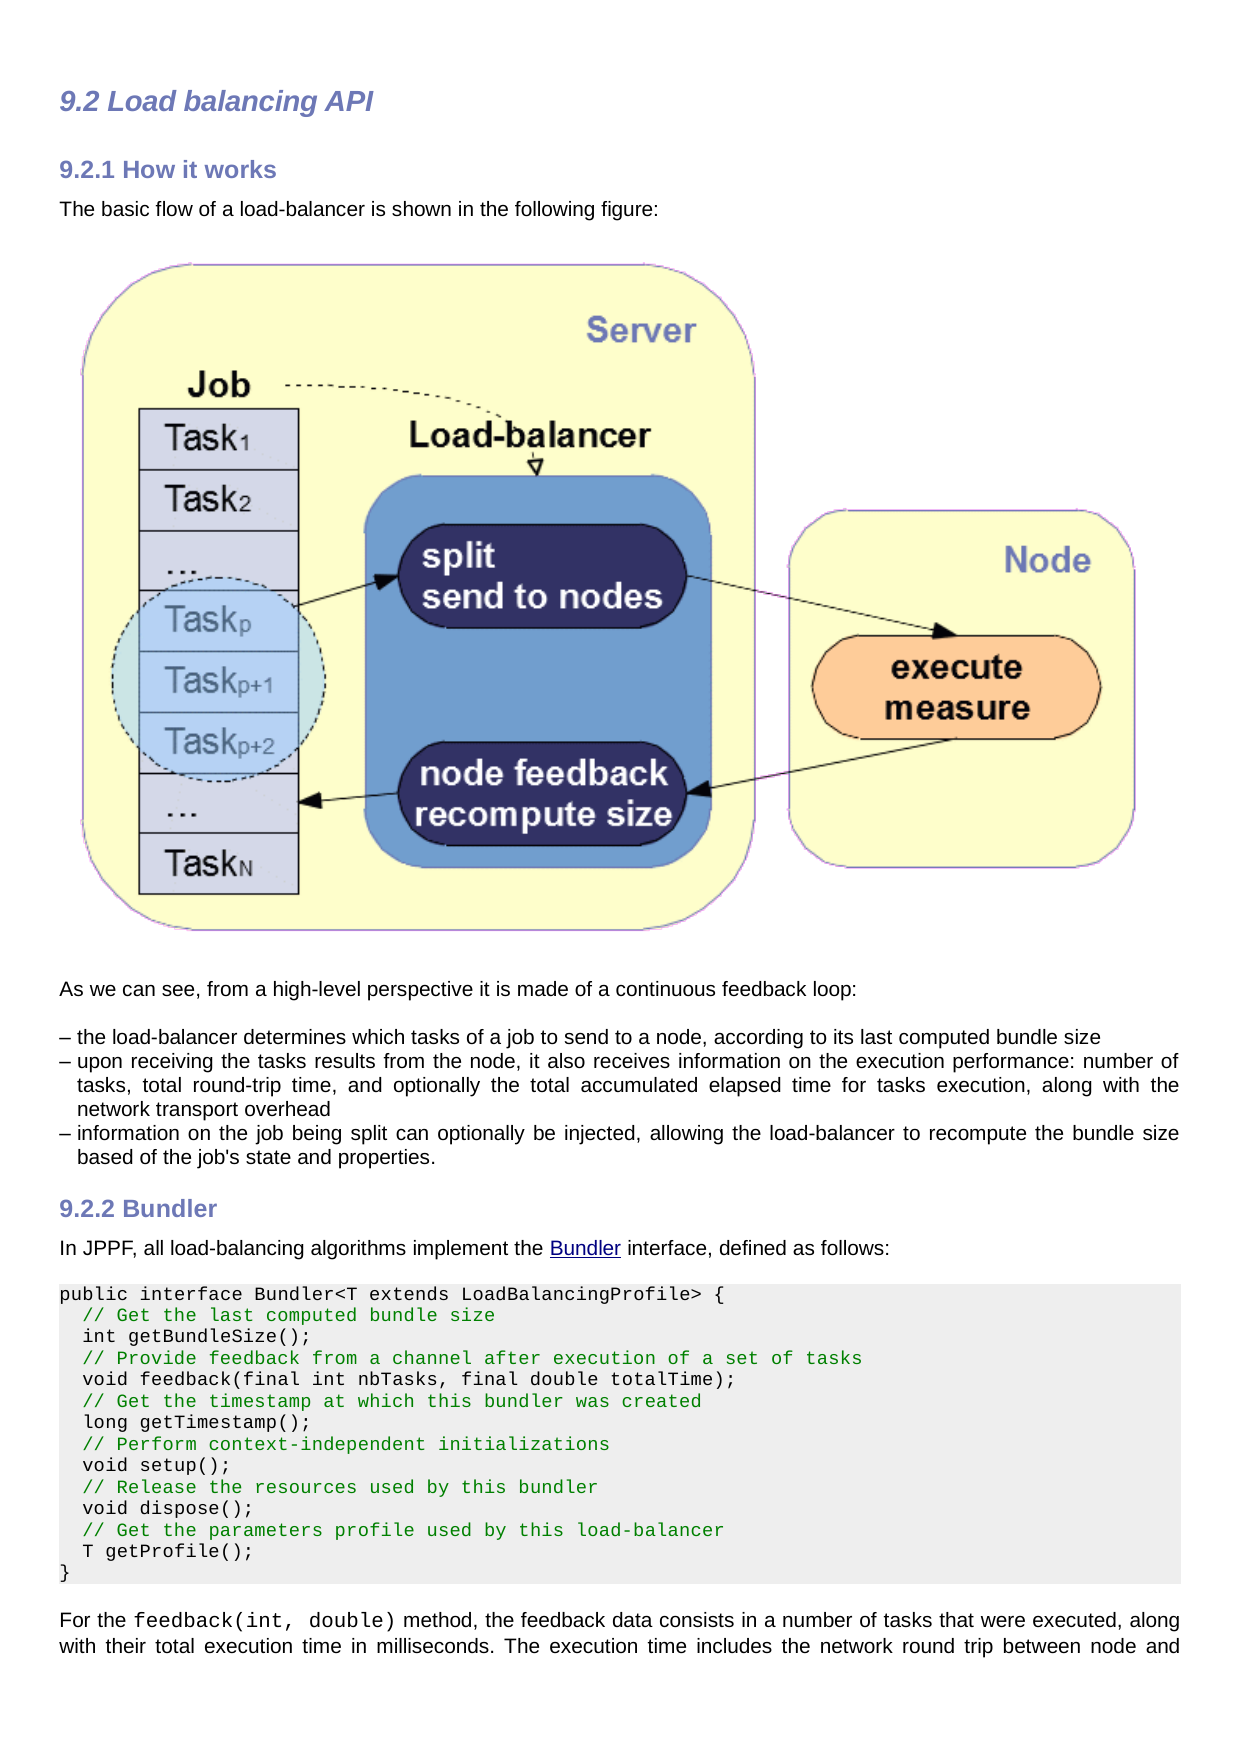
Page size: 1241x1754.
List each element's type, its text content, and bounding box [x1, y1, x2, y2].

text } [59, 1563, 1181, 1584]
text // Get the timestamp at which this bundler was created [59, 1391, 1181, 1413]
text T getProfile(); [59, 1541, 1181, 1563]
text void dispose(); [59, 1498, 1181, 1520]
text // Get the last computed bundle size [59, 1305, 1181, 1327]
subtitle Bundler [59, 1194, 1181, 1223]
text // Get the parameters profile used by this load-balancer [59, 1520, 1181, 1541]
picture [59, 244, 1156, 953]
text // Release the resources used by this bundler [59, 1477, 1181, 1498]
text For the feedback(int, double) method, the feedback data consists in a number of tasks that were executed, along with their total execution time in milliseconds. The execution time includes the network round trip between node and [59, 1608, 1181, 1658]
text The basic flow of a load-balancer is shown in the following figure: [59, 197, 1181, 221]
text As we can see, from a high-level perspective it is made of a continuous feedback loop: [59, 977, 1181, 1001]
text public interface Bundler<T extends LoadBalancingProfile> { [59, 1284, 1181, 1305]
subtitle Load balancing API [59, 84, 1181, 118]
list the load-balancer determines which tasks of a job to send to a node, according to its last computed bundle size [59, 1025, 1181, 1049]
text long getTimestamp(); [59, 1413, 1181, 1434]
text // Provide feedback from a channel after execution of a set of tasks [59, 1348, 1181, 1370]
text In JPPF, all load-balancing algorithms implement the Bundler interface, defined as follows: [59, 1236, 1181, 1260]
text // Perform context-independent initializations [59, 1434, 1181, 1456]
text void feedback(final int nbTasks, final double totalTime); [59, 1370, 1181, 1391]
list upon receiving the tasks results from the node, it also receives information on the execution performance: number of tasks, total round-trip time, and optionally the total accumulated elapsed time for tasks execution, along with the network transport overhead [59, 1049, 1181, 1121]
text int getBundleSize(); [59, 1327, 1181, 1348]
text void setup(); [59, 1456, 1181, 1477]
list information on the job being split can optionally be injected, allowing the load-balancer to recompute the bundle size based of the job's state and properties. [59, 1121, 1181, 1169]
subtitle How it works [59, 155, 1181, 184]
